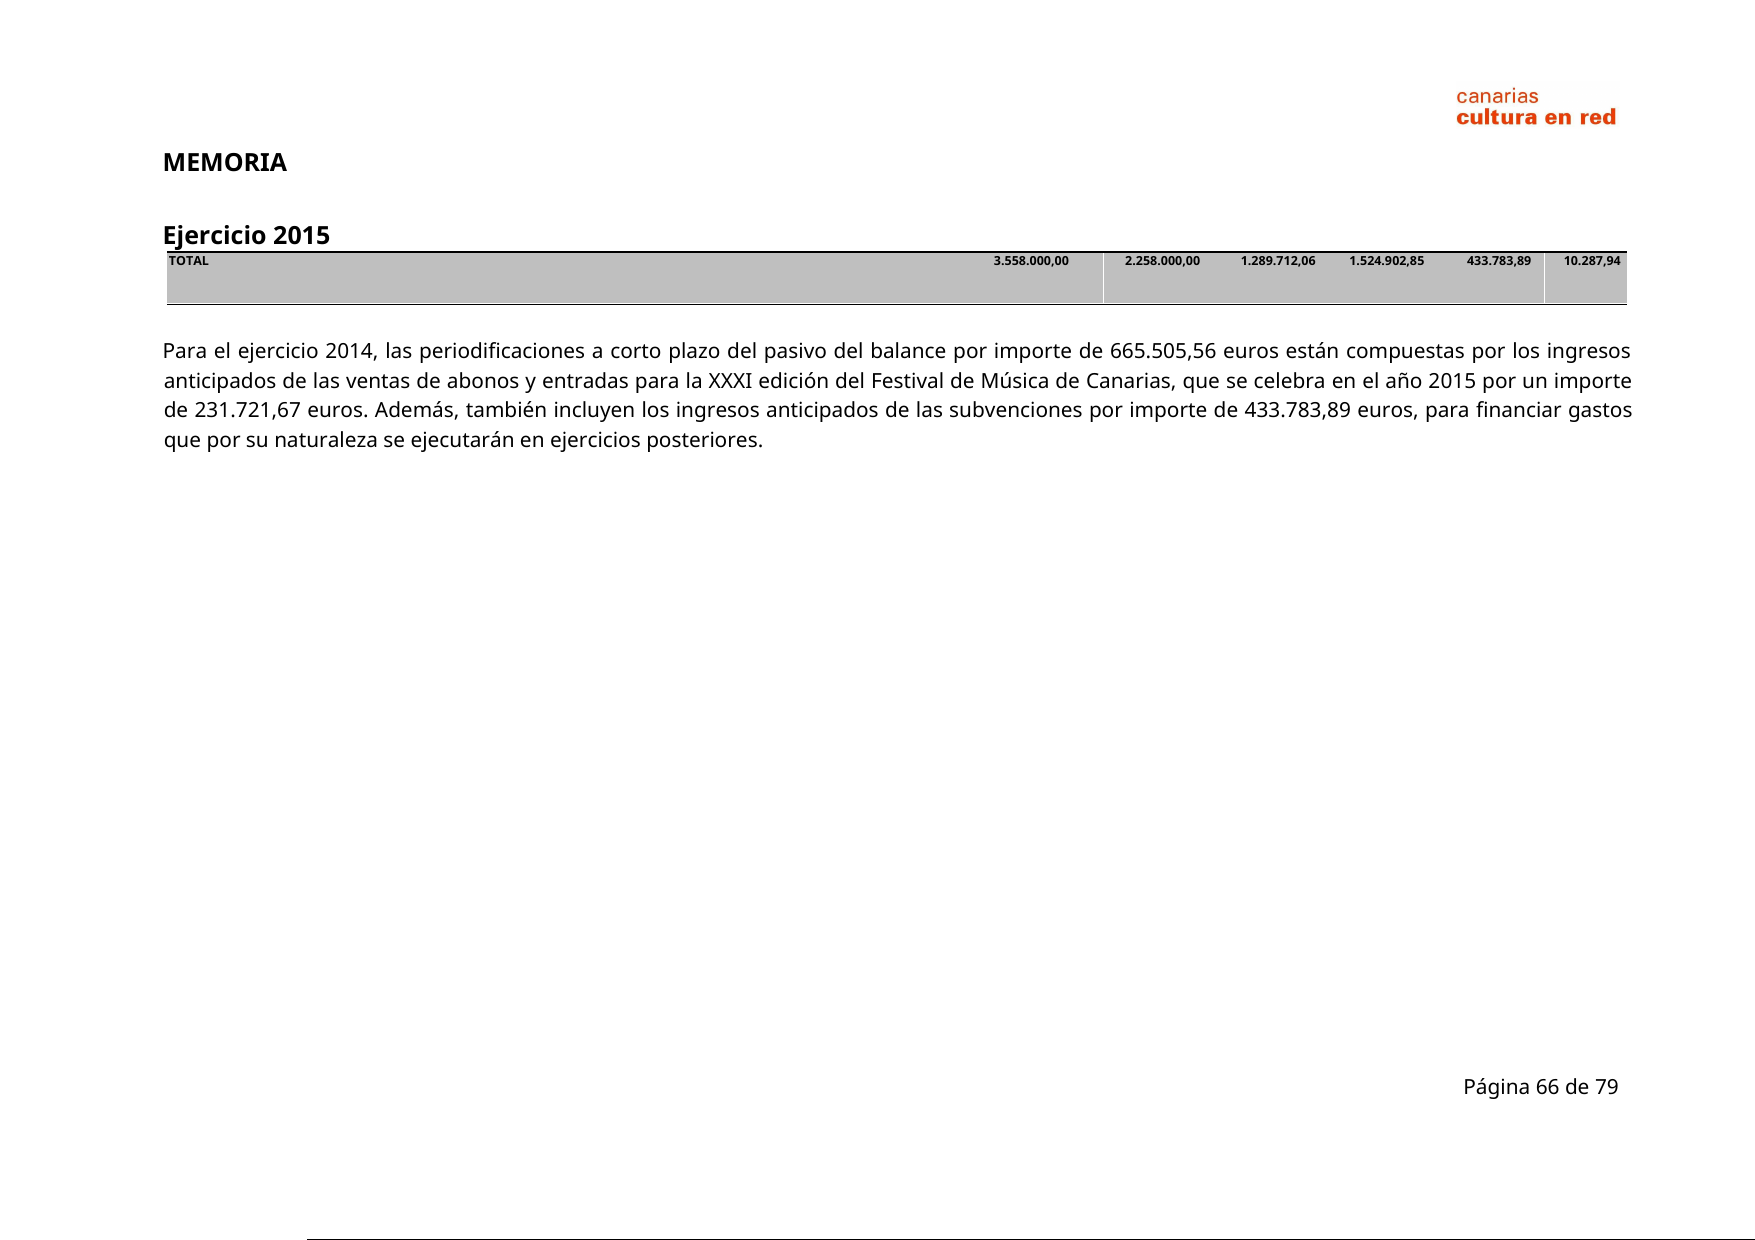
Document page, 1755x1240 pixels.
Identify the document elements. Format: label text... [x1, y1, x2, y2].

table_cell 3.558.000,00 [994, 253, 1103, 303]
table_cell [595, 253, 904, 303]
text Para el ejercicio 2014, las periodificaciones a corto plazo del pasivo del balance por importe de 665.505,56 euros están compuestas por los ingresos anticipados de las ventas de abonos y entradas para la XXXI edición del Festival de Música de Canarias, que se celebra en el año 2015 por un importe de 231.721,67 euros. Además, también incluyen los ingresos anticipados de las subvenciones por importe de 433.783,89 euros, para financiar gastos que por su naturaleza se ejecutarán en ejercicios posteriores. [162, 337, 1634, 454]
table_cell 433.783,89 [1448, 253, 1544, 303]
table_cell 2.258.000,00 [1104, 253, 1214, 303]
table_cell [904, 253, 994, 303]
table_cell 1.524.902,85 [1335, 253, 1448, 303]
table_cell TOTAL [167, 253, 432, 303]
table_cell 1.289.712,06 [1214, 253, 1335, 303]
table_cell 10.287,94 [1545, 253, 1627, 303]
table_cell [432, 253, 595, 303]
